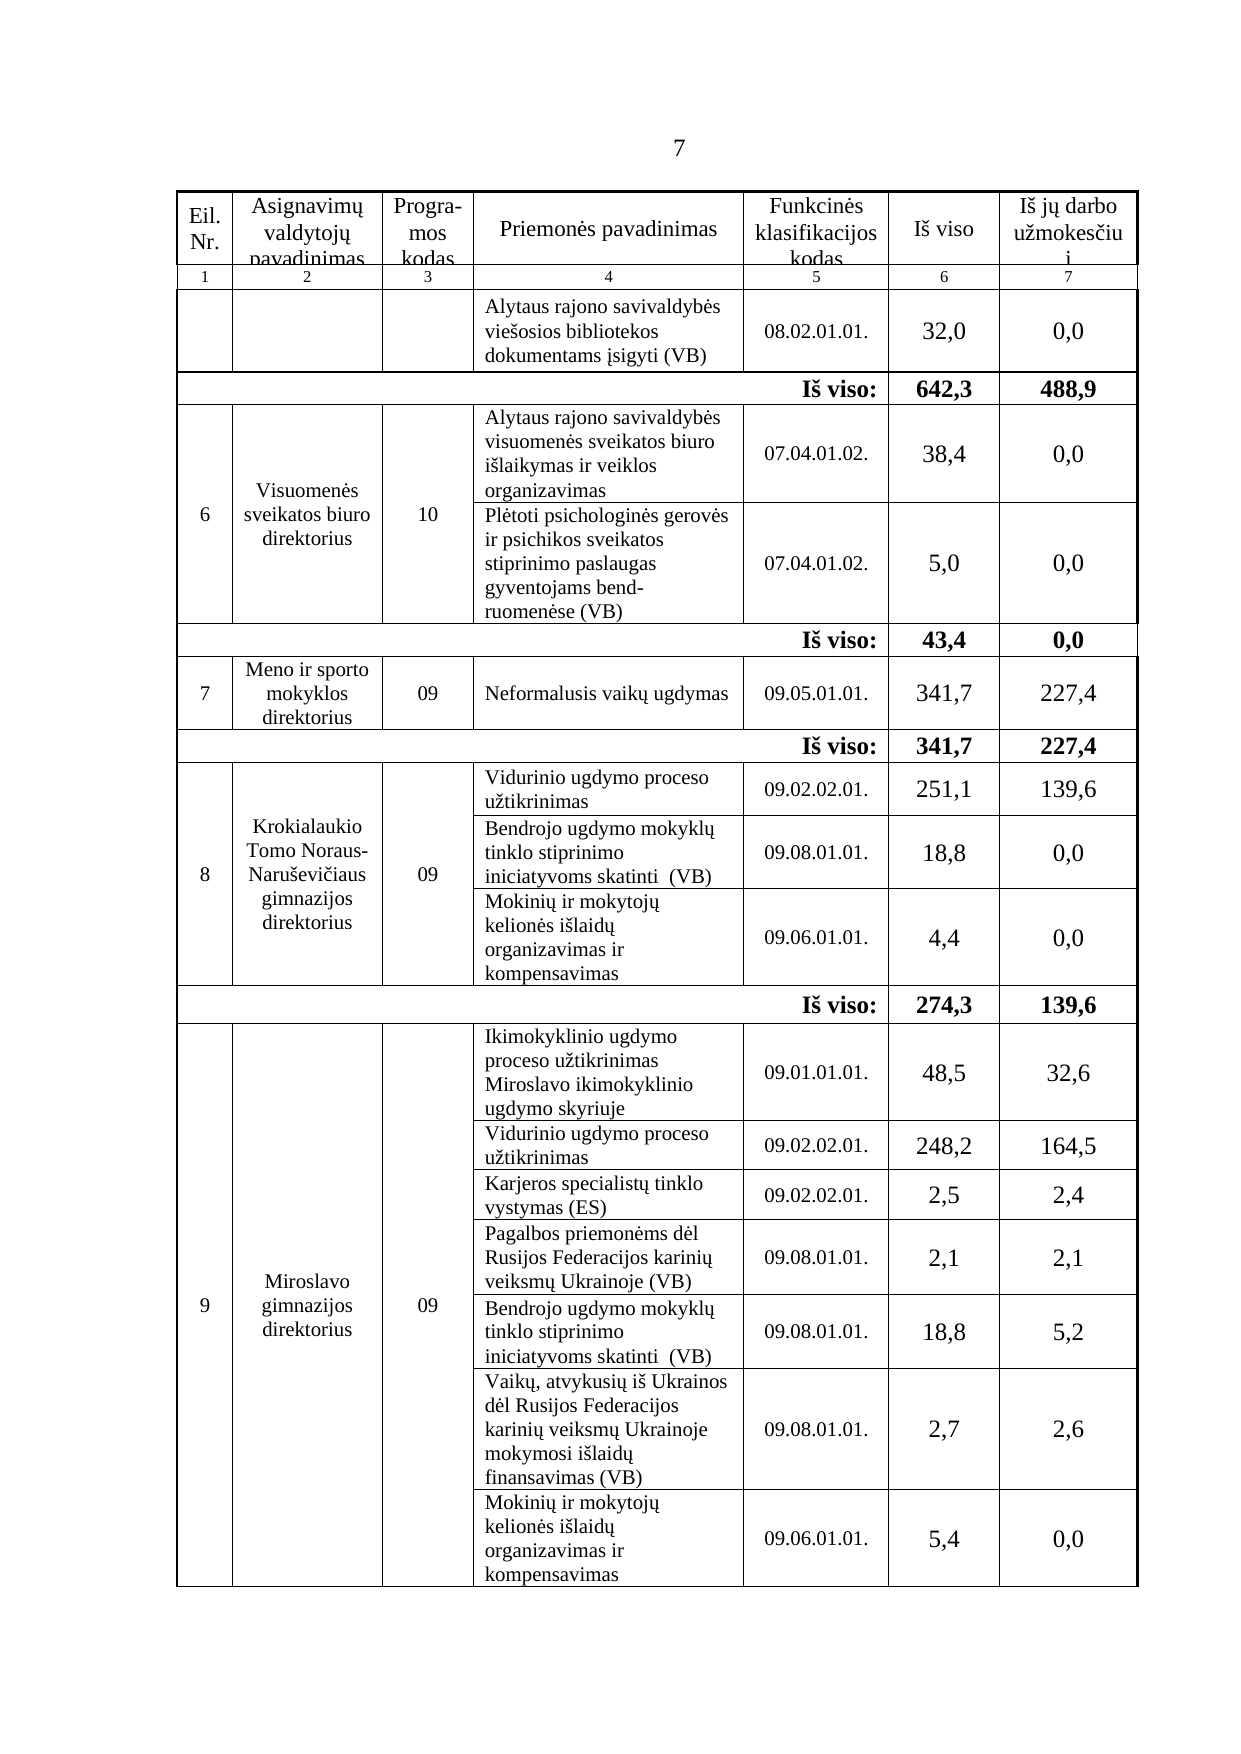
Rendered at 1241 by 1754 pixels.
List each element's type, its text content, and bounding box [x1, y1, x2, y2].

table_cell 0,0 [1000, 290, 1136, 371]
table_cell 09.08.01.01. [744, 1369, 888, 1489]
table_cell Mokinių ir mokytojų kelionės išlaidų organizavimas ir kompensavimas [474, 889, 743, 985]
table_cell Iš viso: [178, 373, 888, 404]
table_cell Iš viso: [178, 730, 888, 762]
table_cell [1139, 404, 1161, 502]
table_cell [1139, 502, 1161, 623]
table_cell 09.06.01.01. [744, 1490, 888, 1586]
table_cell Vidurinio ugdymo proceso užtikrinimas [474, 1121, 743, 1169]
table_cell 6 [889, 265, 999, 289]
table_cell 4,4 [889, 889, 999, 985]
table_cell Krokialaukio Tomo Noraus-Naruševičiaus gimnazijos direktorius [233, 763, 382, 985]
table_header Asignavimų valdytojų pavadinimas [233, 193, 382, 263]
table_cell [1139, 815, 1161, 888]
table_cell 0,0 [1000, 1490, 1136, 1586]
table_cell 09 [383, 657, 473, 729]
table_cell 5,0 [889, 503, 999, 623]
table_cell 2,1 [1000, 1220, 1136, 1294]
table_cell [1139, 289, 1161, 371]
table_cell 2,6 [1000, 1369, 1136, 1489]
table_cell Mokinių ir mokytojų kelionės išlaidų organizavimas ir kompensavimas [474, 1490, 743, 1586]
table_cell 0,0 [1000, 503, 1136, 623]
table_cell 5 [744, 265, 888, 289]
table_cell 0,0 [1000, 624, 1137, 656]
table_cell 164,5 [1000, 1121, 1136, 1169]
table_cell 8 [178, 763, 232, 985]
table_header Iš viso [889, 193, 999, 263]
table_cell 7 [1000, 265, 1137, 289]
table_cell Bendrojo ugdymo mokyklų tinklo stiprinimo iniciatyvoms skatinti (VB) [474, 1295, 743, 1368]
table_header Funkcinės klasifikacijos kodas [744, 193, 888, 263]
table_cell 09 [383, 1024, 473, 1586]
table_cell 2 [233, 265, 382, 289]
table_cell 09.01.01.01. [744, 1024, 888, 1120]
table_cell [1139, 1023, 1161, 1120]
table_cell 18,8 [889, 1295, 999, 1368]
table_cell [178, 290, 232, 371]
table_cell [1139, 1294, 1161, 1368]
table_cell 227,4 [1000, 657, 1136, 729]
table_cell Ikimokyklinio ugdymo proceso užtikrinimas Miroslavo ikimokyklinio ugdymo skyriuje [474, 1024, 743, 1120]
table_cell Alytaus rajono savivaldybės viešosios bibliotekos dokumentams įsigyti (VB) [474, 290, 743, 371]
table_cell 4 [474, 265, 743, 289]
table_cell 18,8 [889, 816, 999, 888]
table_cell 2,5 [889, 1170, 999, 1219]
table_cell 139,6 [1000, 763, 1136, 815]
table_cell [1139, 1368, 1161, 1489]
table_cell Bendrojo ugdymo mokyklų tinklo stiprinimo iniciatyvoms skatinti (VB) [474, 816, 743, 888]
table_cell [1139, 235, 1161, 263]
table_cell Alytaus rajono savivaldybės visuomenės sveikatos biuro išlaikymas ir veiklos organizavimas [474, 405, 743, 502]
table_cell 10 [383, 405, 473, 623]
table_cell 09.02.02.01. [744, 763, 888, 815]
table_cell 09.06.01.01. [744, 889, 888, 985]
table_cell 43,4 [889, 624, 999, 656]
table_header Eil. Nr. [178, 193, 232, 263]
table_cell Karjeros specialistų tinklo vystymas (ES) [474, 1170, 743, 1219]
table_cell Meno ir sporto mokyklos direktorius [233, 657, 382, 729]
table_cell 2,7 [889, 1369, 999, 1489]
table_cell 139,6 [1000, 986, 1136, 1023]
table_header Progra-mos kodas [383, 193, 473, 263]
table_cell Vaikų, atvykusių iš Ukrainos dėl Rusijos Federacijos karinių veiksmų Ukrainoje mokymosi išlaidų finansavimas (VB) [474, 1369, 743, 1489]
table_cell [1138, 264, 1161, 289]
table_cell 09.02.02.01. [744, 1170, 888, 1219]
table_cell 38,4 [889, 405, 999, 502]
table_cell 274,3 [889, 986, 999, 1023]
table_cell [1139, 762, 1161, 815]
table_cell 248,2 [889, 1121, 999, 1169]
table_cell Visuomenės sveikatos biuro direktorius [233, 405, 382, 623]
table_cell [1139, 1489, 1161, 1586]
table_cell [1139, 1169, 1161, 1219]
table_cell [233, 290, 382, 371]
table_cell 9 [178, 1024, 232, 1586]
table_cell Iš viso: [178, 986, 888, 1023]
table_cell 09 [383, 763, 473, 985]
table_cell [1139, 888, 1161, 985]
table_cell 09.02.02.01. [744, 1121, 888, 1169]
table_cell [383, 290, 473, 371]
table_cell [1139, 985, 1161, 1023]
table_cell 07.04.01.02. [744, 405, 888, 502]
table_cell 3 [383, 265, 473, 289]
table_cell 5,2 [1000, 1295, 1136, 1368]
table_header Iš jų darbo užmokesčiui [1000, 193, 1136, 263]
table_cell 0,0 [1000, 405, 1136, 502]
table_cell 5,4 [889, 1490, 999, 1586]
table_cell 251,1 [889, 763, 999, 815]
table_cell 0,0 [1000, 816, 1136, 888]
table_cell 642,3 [889, 373, 999, 404]
table_cell 09.05.01.01. [744, 657, 888, 729]
table_cell 32,6 [1000, 1024, 1136, 1120]
table_cell 2,1 [889, 1220, 999, 1294]
table_cell [1139, 1120, 1161, 1169]
table_cell Iš viso: [178, 624, 888, 656]
table_cell 48,5 [889, 1024, 999, 1120]
table_cell 09.08.01.01. [744, 1220, 888, 1294]
table_header Priemonės pavadinimas [474, 193, 743, 263]
table_cell 1 [178, 265, 232, 289]
table_cell [1139, 729, 1161, 762]
table_cell [1138, 623, 1161, 656]
table_cell Vidurinio ugdymo proceso užtikrinimas [474, 763, 743, 815]
table_cell Miroslavo gimnazijos direktorius [233, 1024, 382, 1586]
table_header [1139, 190, 1161, 235]
table_cell Pagalbos priemonėms dėl Rusijos Federacijos karinių veiksmų Ukrainoje (VB) [474, 1220, 743, 1294]
table_cell Plėtoti psichologinės gerovės ir psichikos sveikatos stiprinimo paslaugas gyventojams bend-ruomenėse (VB) [474, 503, 743, 623]
table_cell 227,4 [1000, 730, 1136, 762]
table_cell 32,0 [889, 290, 999, 371]
table_cell 7 [178, 657, 232, 729]
table_cell 0,0 [1000, 889, 1136, 985]
table_cell 341,7 [889, 657, 999, 729]
table_cell 488,9 [1000, 373, 1136, 404]
table_cell 09.08.01.01. [744, 1295, 888, 1368]
table_cell [1139, 1219, 1161, 1294]
table_cell 341,7 [889, 730, 999, 762]
table_cell 6 [178, 405, 232, 623]
table_cell Neformalusis vaikų ugdymas [474, 657, 743, 729]
table_cell 09.08.01.01. [744, 816, 888, 888]
table_cell 07.04.01.02. [744, 503, 888, 623]
table_cell 2,4 [1000, 1170, 1136, 1219]
table_cell 08.02.01.01. [744, 290, 888, 371]
table_cell [1139, 656, 1161, 729]
table_cell [1139, 371, 1161, 404]
